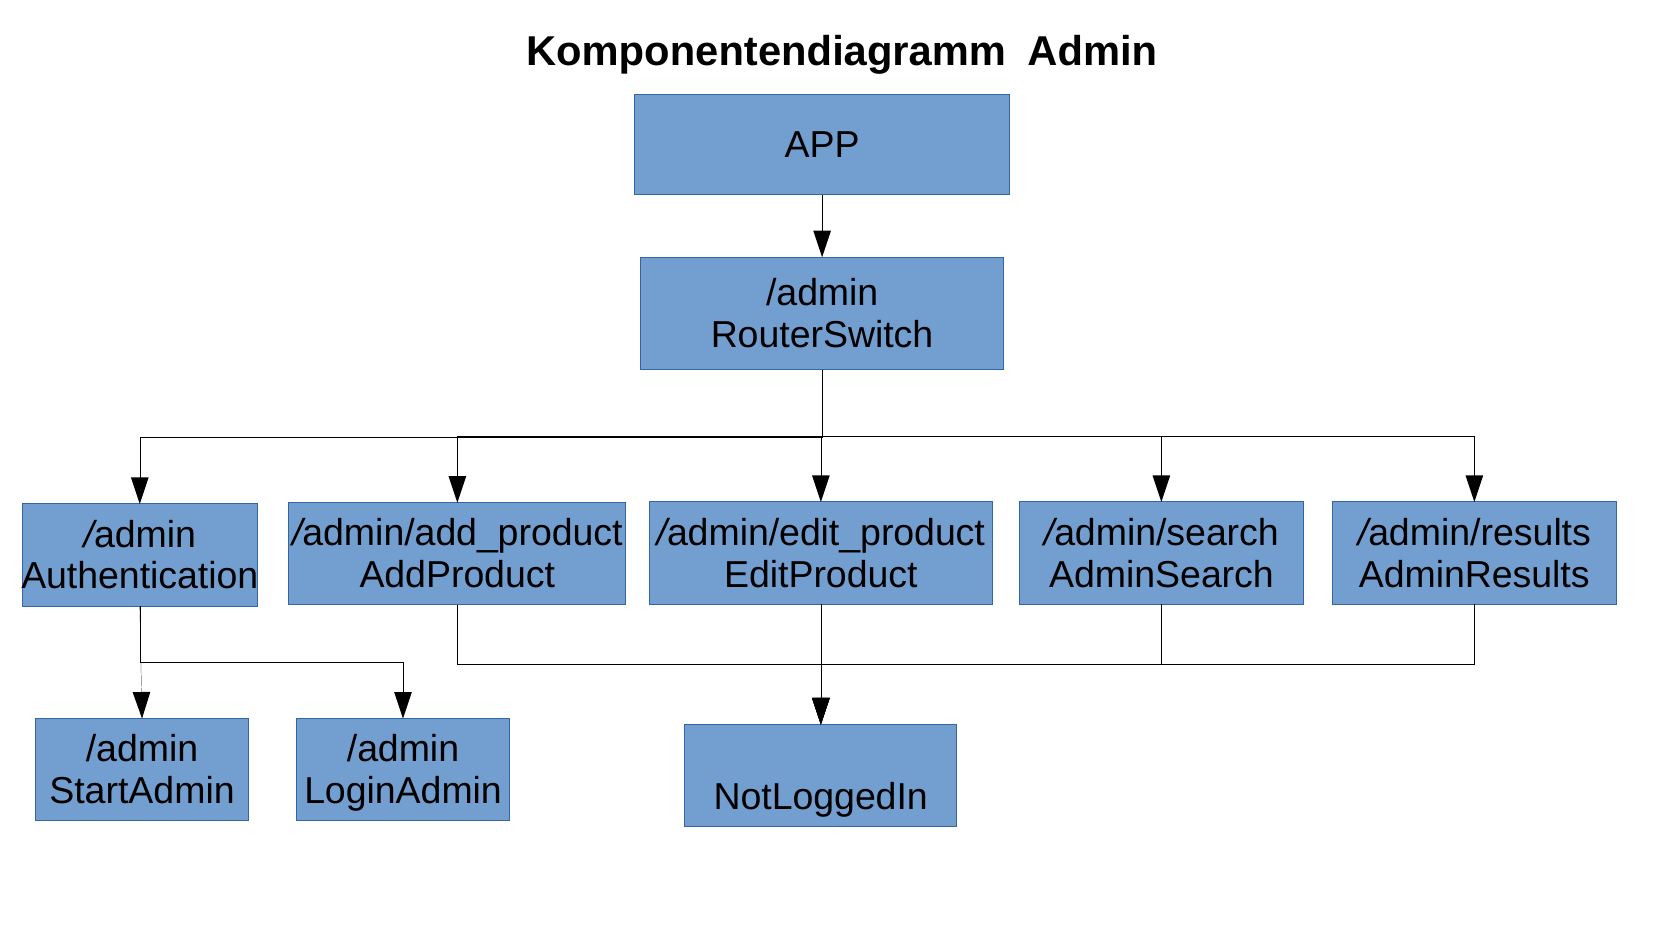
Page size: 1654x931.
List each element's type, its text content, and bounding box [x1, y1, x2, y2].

text_box /admin StartAdmin [35, 718, 249, 821]
text_box Komponentendiagramm Admin [336, 19, 1347, 83]
text_box /admin LoginAdmin [296, 718, 510, 821]
text_box /admin/search AdminSearch [1019, 501, 1304, 605]
text_box /admin/add_product AddProduct [288, 502, 626, 605]
text_box /admin/results AdminResults [1332, 501, 1617, 605]
text_box NotLoggedIn [684, 724, 957, 827]
text_box APP [634, 94, 1010, 195]
text_box /admin/edit_product EditProduct [649, 501, 993, 605]
text_box /admin RouterSwitch [640, 257, 1004, 370]
text_box /admin Authentication [22, 503, 258, 607]
